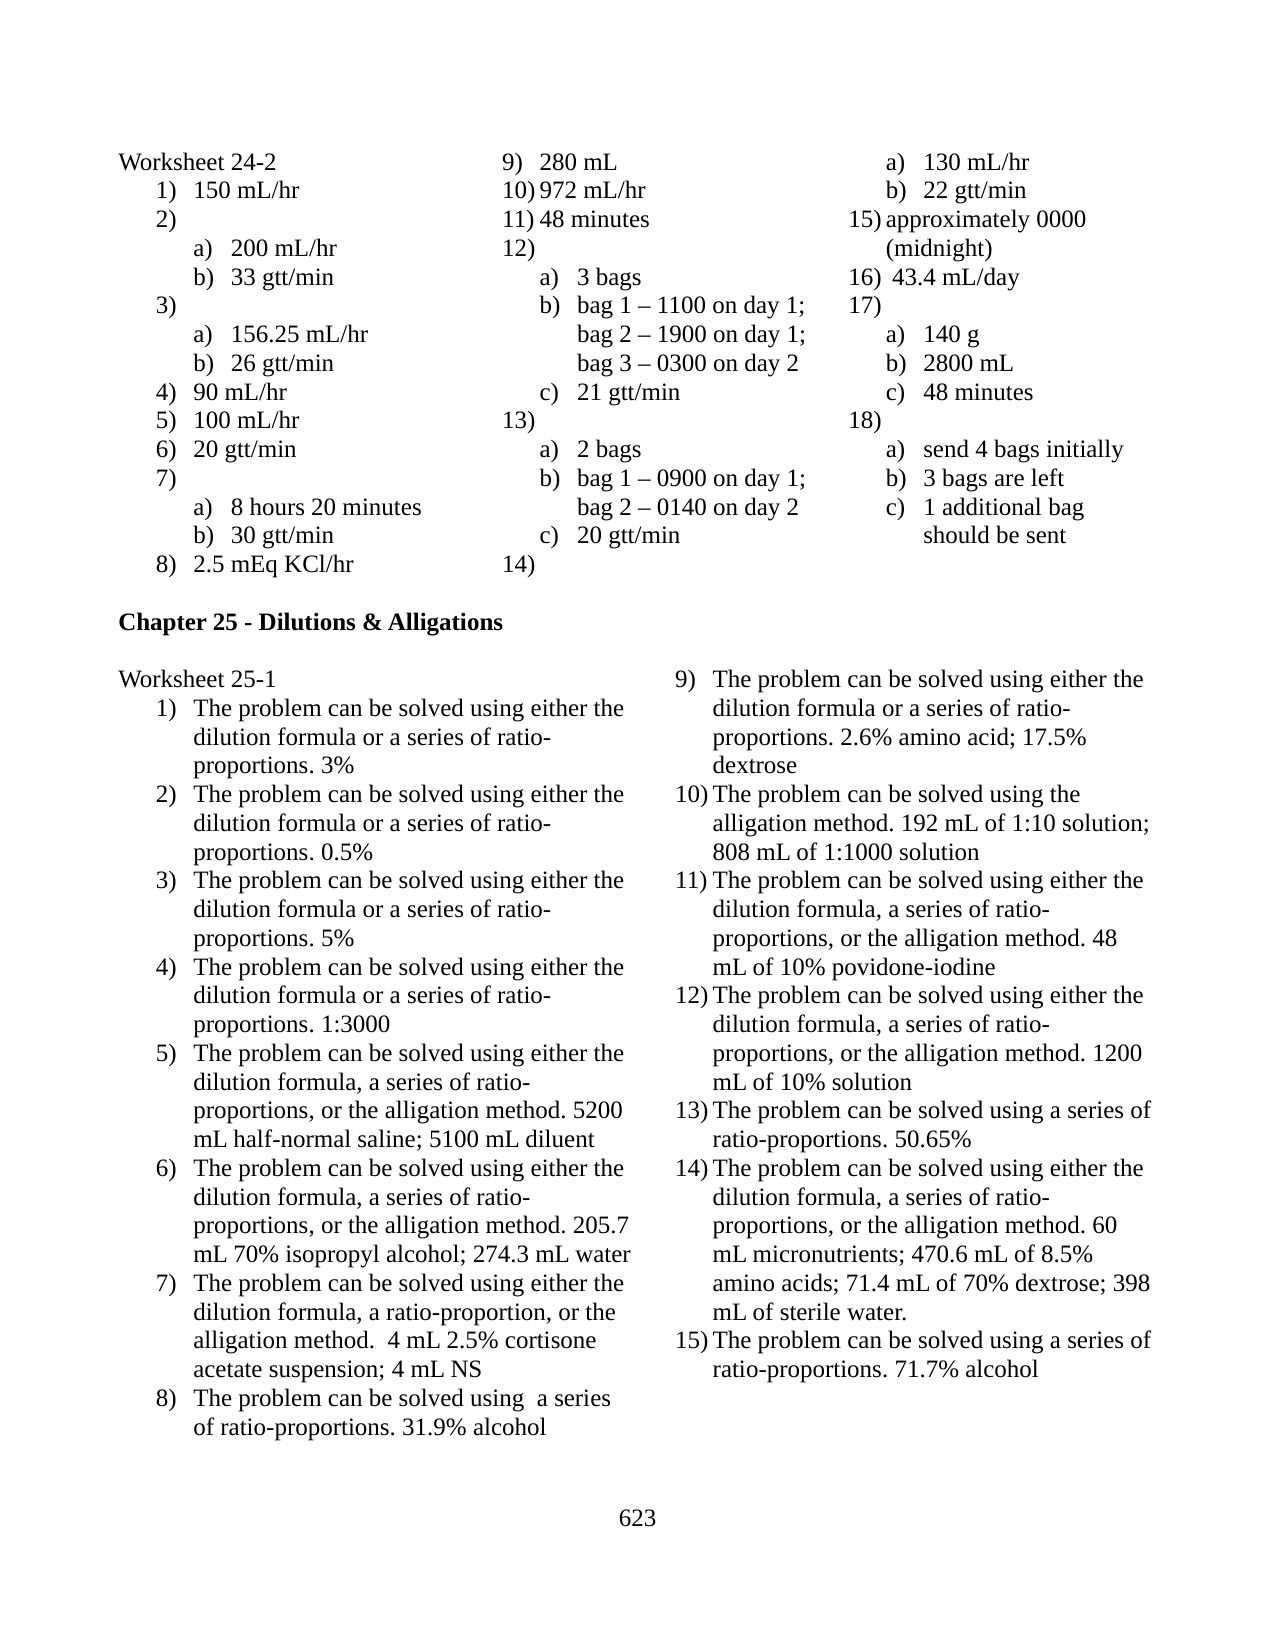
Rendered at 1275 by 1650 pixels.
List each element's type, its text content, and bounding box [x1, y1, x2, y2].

list 20 gtt/min [539, 521, 811, 549]
list 1 additional bag should be sent [886, 492, 1157, 549]
list The problem can be solved using a series of ratio-proportions. 50.65% [675, 1096, 1157, 1153]
list The problem can be solved using either the dilution formula, a ratio-proportion, or the alligation method. 4 mL 2.5% cortisone acetate suspension; 4 mL NS [156, 1268, 637, 1383]
text Chapter 25 - Dilutions & Alligations [118, 607, 1157, 636]
list approximately 0000 (midnight) [848, 204, 1157, 262]
list 140 g [886, 319, 1157, 348]
list The problem can be solved using either the dilution formula, a series of ratio-proportions, or the alligation method. 5200 mL half-normal saline; 5100 mL diluent [156, 1038, 637, 1153]
list bag 1 – 1100 on day 1; bag 2 – 1900 on day 1; bag 3 – 0300 on day 2 [539, 291, 811, 377]
list 30 gtt/min [193, 521, 464, 549]
list 972 mL/hr [502, 176, 811, 204]
list 3 bags [539, 262, 811, 291]
list 3 bags are left [886, 463, 1157, 492]
list The problem can be solved using either the dilution formula or a series of ratio-proportions. 5% [156, 866, 637, 952]
list 2.5 mEq KCl/hr [156, 549, 464, 578]
text Worksheet 24-2 [118, 147, 464, 176]
list 2 bags [539, 434, 811, 463]
list 22 gtt/min [886, 176, 1157, 204]
list 48 minutes [886, 377, 1157, 406]
list send 4 bags initially [886, 434, 1157, 463]
list The problem can be solved using either the dilution formula, a series of ratio-proportions, or the alligation method. 48 mL of 10% povidone-iodine [675, 866, 1157, 981]
list 20 gtt/min [156, 434, 464, 463]
list 8 hours 20 minutes [193, 492, 464, 521]
list bag 1 – 0900 on day 1; bag 2 – 0140 on day 2 [539, 463, 811, 521]
list 43.4 mL/day [848, 262, 1157, 291]
list 90 mL/hr [156, 377, 464, 406]
list 100 mL/hr [156, 406, 464, 434]
list 200 mL/hr [193, 233, 464, 262]
list The problem can be solved using either the dilution formula or a series of ratio-proportions. 3% [156, 693, 637, 779]
list The problem can be solved using either the dilution formula, a series of ratio-proportions, or the alligation method. 1200 mL of 10% solution [675, 981, 1157, 1096]
list The problem can be solved using a series of ratio-proportions. 31.9% alcohol [156, 1383, 637, 1441]
list The problem can be solved using either the dilution formula, a series of ratio-proportions, or the alligation method. 205.7 mL 70% isopropyl alcohol; 274.3 mL water [156, 1153, 637, 1268]
list 33 gtt/min [193, 262, 464, 291]
list 150 mL/hr [156, 176, 464, 204]
list 48 minutes [502, 204, 811, 233]
list The problem can be solved using either the dilution formula or a series of ratio-proportions. 1:3000 [156, 952, 637, 1038]
list The problem can be solved using either the dilution formula or a series of ratio-proportions. 2.6% amino acid; 17.5% dextrose [675, 664, 1157, 779]
list 130 mL/hr [886, 147, 1157, 176]
list 2800 mL [886, 348, 1157, 377]
list The problem can be solved using either the dilution formula, a series of ratio-proportions, or the alligation method. 60 mL micronutrients; 470.6 mL of 8.5% amino acids; 71.4 mL of 70% dextrose; 398 mL of sterile water. [675, 1153, 1157, 1326]
list The problem can be solved using a series of ratio-proportions. 71.7% alcohol [675, 1326, 1157, 1383]
list The problem can be solved using either the dilution formula or a series of ratio-proportions. 0.5% [156, 779, 637, 866]
list The problem can be solved using the alligation method. 192 mL of 1:10 solution; 808 mL of 1:1000 solution [675, 779, 1157, 866]
list 156.25 mL/hr [193, 319, 464, 348]
list 21 gtt/min [539, 377, 811, 406]
text Worksheet 25-1 [118, 664, 637, 693]
list 280 mL [502, 147, 811, 176]
list 26 gtt/min [193, 348, 464, 377]
